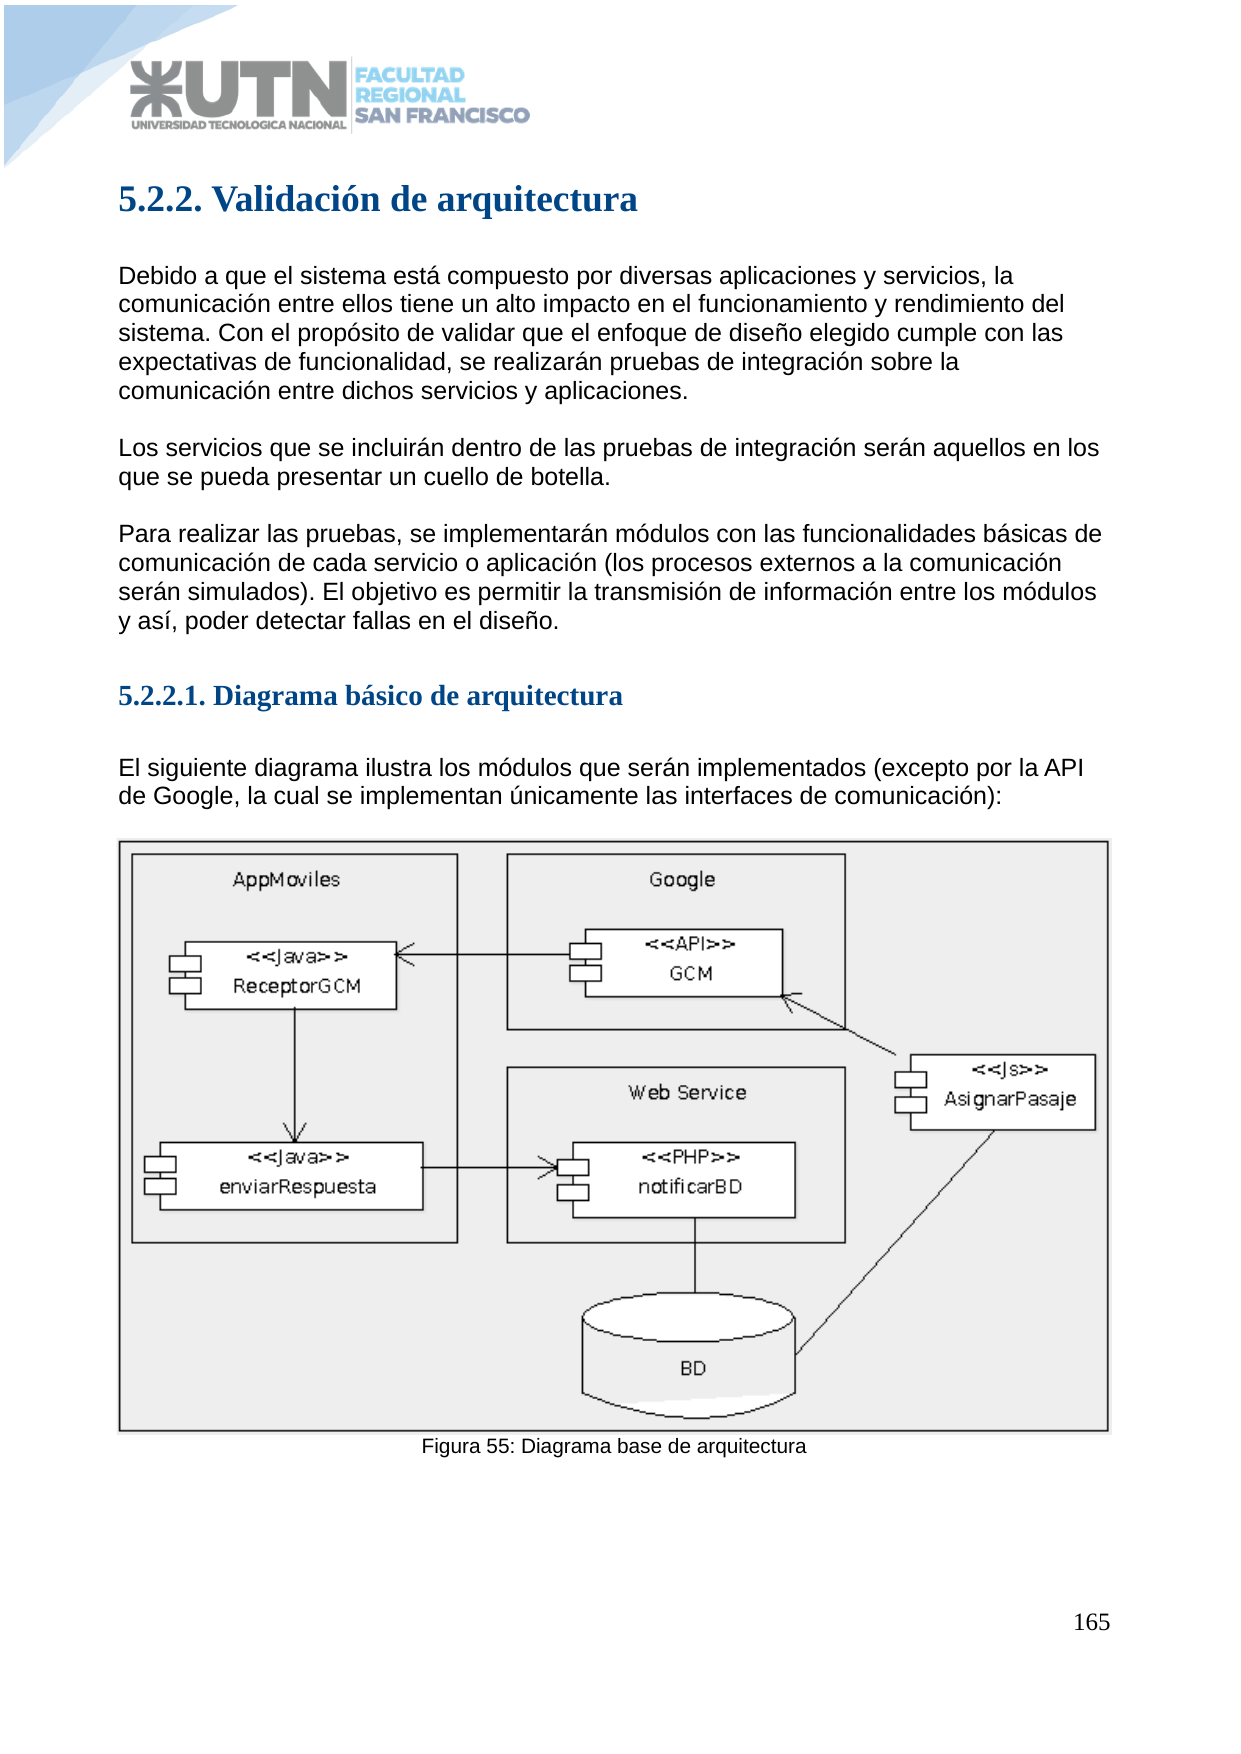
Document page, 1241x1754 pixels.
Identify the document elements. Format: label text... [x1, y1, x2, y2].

subtitle 5.2.2. Validación de arquitectura [118, 176, 1110, 219]
text El siguiente diagrama ilustra los módulos que serán implementados (excepto por la API de Google, la cual se implementan únicamente las interfaces de comunicación): [118, 753, 1110, 810]
picture [3, 5, 532, 169]
text Los servicios que se incluirán dentro de las pruebas de integración serán aquellos en los que se pueda presentar un cuello de botella. [118, 433, 1110, 491]
text Figura 55: Diagrama base de arquitectura [118, 1435, 1110, 1458]
text Debido a que el sistema está compuesto por diversas aplicaciones y servicios, la comunicación entre ellos tiene un alto impacto en el funcionamiento y rendimiento del sistema. Con el propósito de validar que el enfoque de diseño elegido cumple con las expectativas de funcionalidad, se realizarán pruebas de integración sobre la comunicación entre dichos servicios y aplicaciones. [118, 261, 1110, 404]
text Para realizar las pruebas, se implementarán módulos con las funcionalidades básicas de comunicación de cada servicio o aplicación (los procesos externos a la comunicación serán simulados). El objetivo es permitir la transmisión de información entre los módulos y así, poder detectar fallas en el diseño. [118, 519, 1110, 634]
subtitle 5.2.2.1. Diagrama básico de arquitectura [118, 678, 1110, 711]
picture [116, 838, 1112, 1435]
